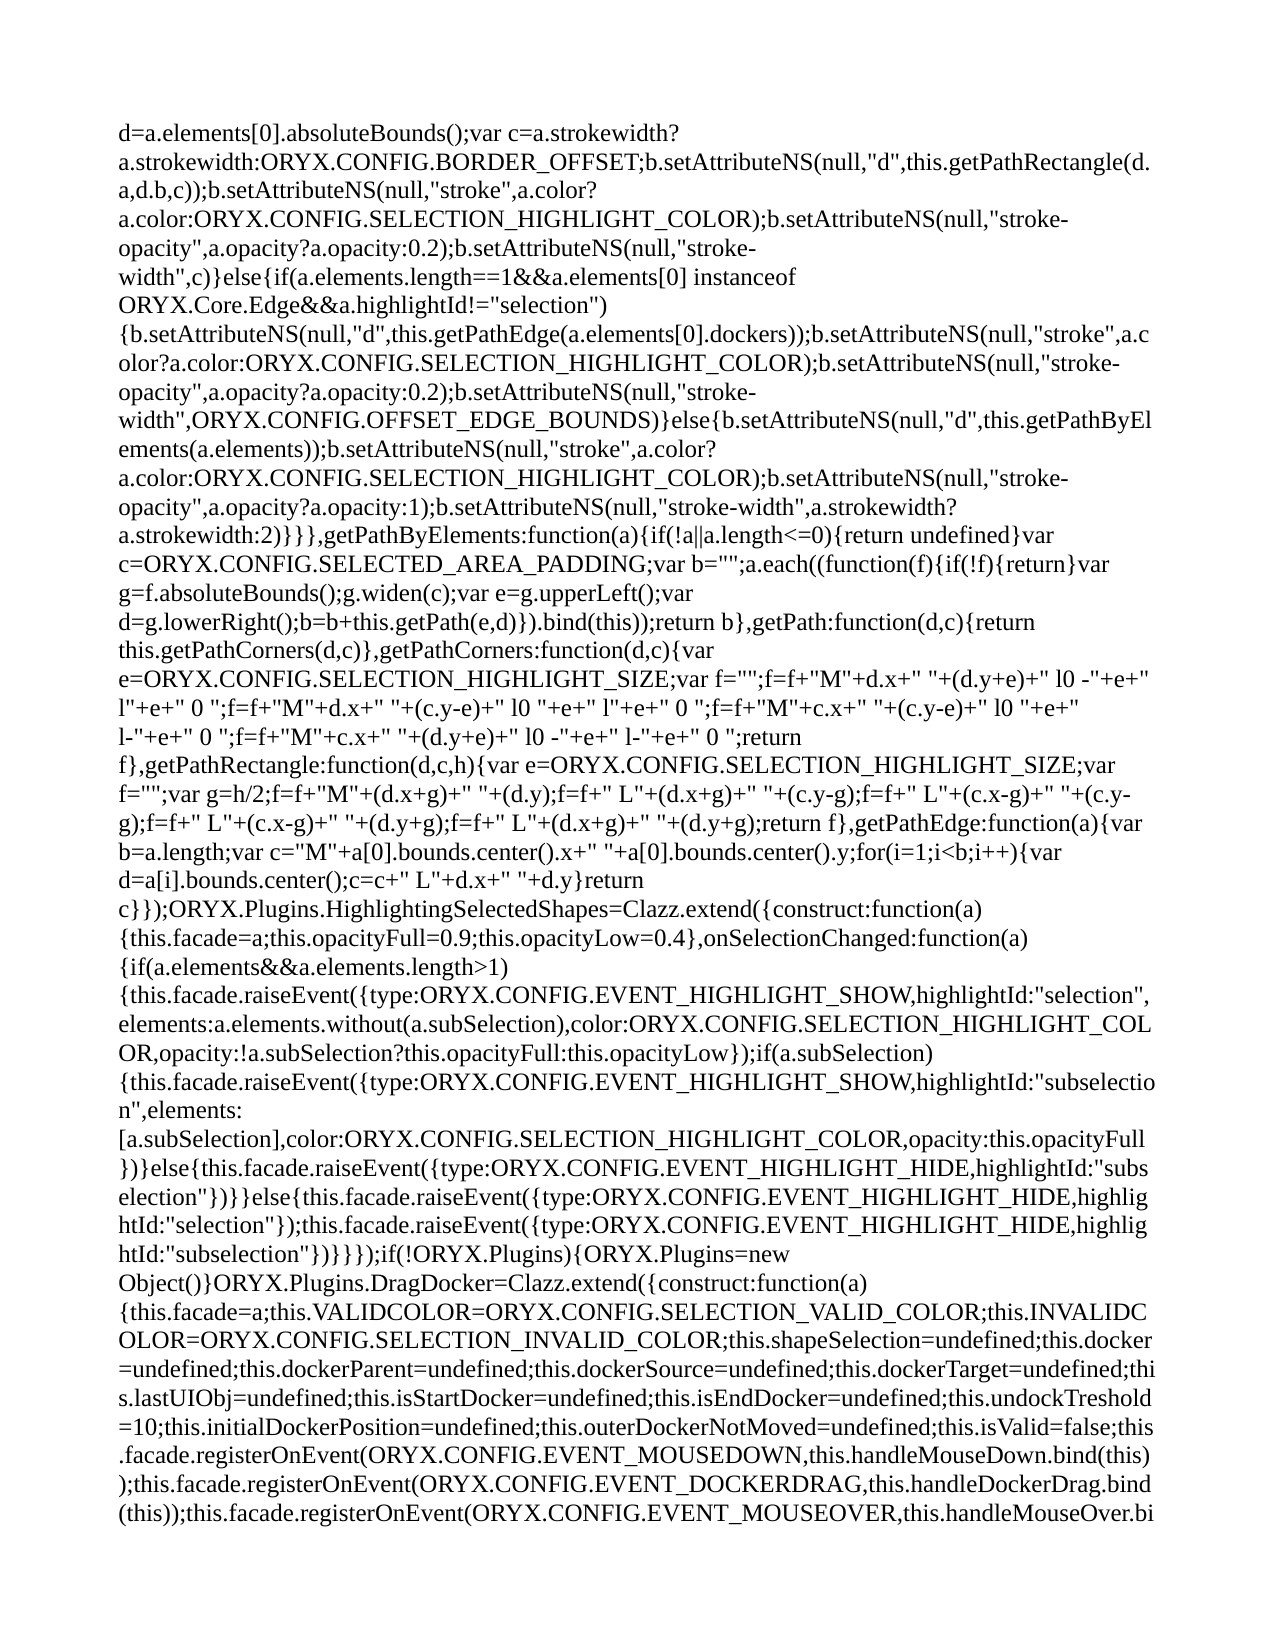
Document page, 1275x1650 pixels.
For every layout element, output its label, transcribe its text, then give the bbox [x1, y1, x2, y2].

text d=a.elements[0].absoluteBounds();var c=a.strokewidth?a.strokewidth:ORYX.CONFIG.BORDER_OFFSET;b.setAttributeNS(null,"d",this.getPathRectangle(d.a,d.b,c));b.setAttributeNS(null,"stroke",a.color?a.color:ORYX.CONFIG.SELECTION_HIGHLIGHT_COLOR);b.setAttributeNS(null,"stroke-opacity",a.opacity?a.opacity:0.2);b.setAttributeNS(null,"stroke-width",c)}else{if(a.elements.length==1&&a.elements[0] instanceof ORYX.Core.Edge&&a.highlightId!="selection"){b.setAttributeNS(null,"d",this.getPathEdge(a.elements[0].dockers));b.setAttributeNS(null,"stroke",a.color?a.color:ORYX.CONFIG.SELECTION_HIGHLIGHT_COLOR);b.setAttributeNS(null,"stroke-opacity",a.opacity?a.opacity:0.2);b.setAttributeNS(null,"stroke-width",ORYX.CONFIG.OFFSET_EDGE_BOUNDS)}else{b.setAttributeNS(null,"d",this.getPathByElements(a.elements));b.setAttributeNS(null,"stroke",a.color?a.color:ORYX.CONFIG.SELECTION_HIGHLIGHT_COLOR);b.setAttributeNS(null,"stroke-opacity",a.opacity?a.opacity:1);b.setAttributeNS(null,"stroke-width",a.strokewidth?a.strokewidth:2)}}},getPathByElements:function(a){if(!a||a.length<=0){return undefined}var c=ORYX.CONFIG.SELECTED_AREA_PADDING;var b="";a.each((function(f){if(!f){return}var g=f.absoluteBounds();g.widen(c);var e=g.upperLeft();var d=g.lowerRight();b=b+this.getPath(e,d)}).bind(this));return b},getPath:function(d,c){return this.getPathCorners(d,c)},getPathCorners:function(d,c){var e=ORYX.CONFIG.SELECTION_HIGHLIGHT_SIZE;var f="";f=f+"M"+d.x+" "+(d.y+e)+" l0 -"+e+" l"+e+" 0 ";f=f+"M"+d.x+" "+(c.y-e)+" l0 "+e+" l"+e+" 0 ";f=f+"M"+c.x+" "+(c.y-e)+" l0 "+e+" l-"+e+" 0 ";f=f+"M"+c.x+" "+(d.y+e)+" l0 -"+e+" l-"+e+" 0 ";return f},getPathRectangle:function(d,c,h){var e=ORYX.CONFIG.SELECTION_HIGHLIGHT_SIZE;var f="";var g=h/2;f=f+"M"+(d.x+g)+" "+(d.y);f=f+" L"+(d.x+g)+" "+(c.y-g);f=f+" L"+(c.x-g)+" "+(c.y-g);f=f+" L"+(c.x-g)+" "+(d.y+g);f=f+" L"+(d.x+g)+" "+(d.y+g);return f},getPathEdge:function(a){var b=a.length;var c="M"+a[0].bounds.center().x+" "+a[0].bounds.center().y;for(i=1;i<b;i++){var d=a[i].bounds.center();c=c+" L"+d.x+" "+d.y}return c}});ORYX.Plugins.HighlightingSelectedShapes=Clazz.extend({construct:function(a){this.facade=a;this.opacityFull=0.9;this.opacityLow=0.4},onSelectionChanged:function(a){if(a.elements&&a.elements.length>1){this.facade.raiseEvent({type:ORYX.CONFIG.EVENT_HIGHLIGHT_SHOW,highlightId:"selection",elements:a.elements.without(a.subSelection),color:ORYX.CONFIG.SELECTION_HIGHLIGHT_COLOR,opacity:!a.subSelection?this.opacityFull:this.opacityLow});if(a.subSelection){this.facade.raiseEvent({type:ORYX.CONFIG.EVENT_HIGHLIGHT_SHOW,highlightId:"subselection",elements:[a.subSelection],color:ORYX.CONFIG.SELECTION_HIGHLIGHT_COLOR,opacity:this.opacityFull})}else{this.facade.raiseEvent({type:ORYX.CONFIG.EVENT_HIGHLIGHT_HIDE,highlightId:"subselection"})}}else{this.facade.raiseEvent({type:ORYX.CONFIG.EVENT_HIGHLIGHT_HIDE,highlightId:"selection"});this.facade.raiseEvent({type:ORYX.CONFIG.EVENT_HIGHLIGHT_HIDE,highlightId:"subselection"})}}});if(!ORYX.Plugins){ORYX.Plugins=new Object()}ORYX.Plugins.DragDocker=Clazz.extend({construct:function(a){this.facade=a;this.VALIDCOLOR=ORYX.CONFIG.SELECTION_VALID_COLOR;this.INVALIDCOLOR=ORYX.CONFIG.SELECTION_INVALID_COLOR;this.shapeSelection=undefined;this.docker=undefined;this.dockerParent=undefined;this.dockerSource=undefined;this.dockerTarget=undefined;this.lastUIObj=undefined;this.isStartDocker=undefined;this.isEndDocker=undefined;this.undockTreshold=10;this.initialDockerPosition=undefined;this.outerDockerNotMoved=undefined;this.isValid=false;this.facade.registerOnEvent(ORYX.CONFIG.EVENT_MOUSEDOWN,this.handleMouseDown.bind(this));this.facade.registerOnEvent(ORYX.CONFIG.EVENT_DOCKERDRAG,this.handleDockerDrag.bind(this));this.facade.registerOnEvent(ORYX.CONFIG.EVENT_MOUSEOVER,this.handleMouseOver.bi [118, 118, 1157, 1527]
